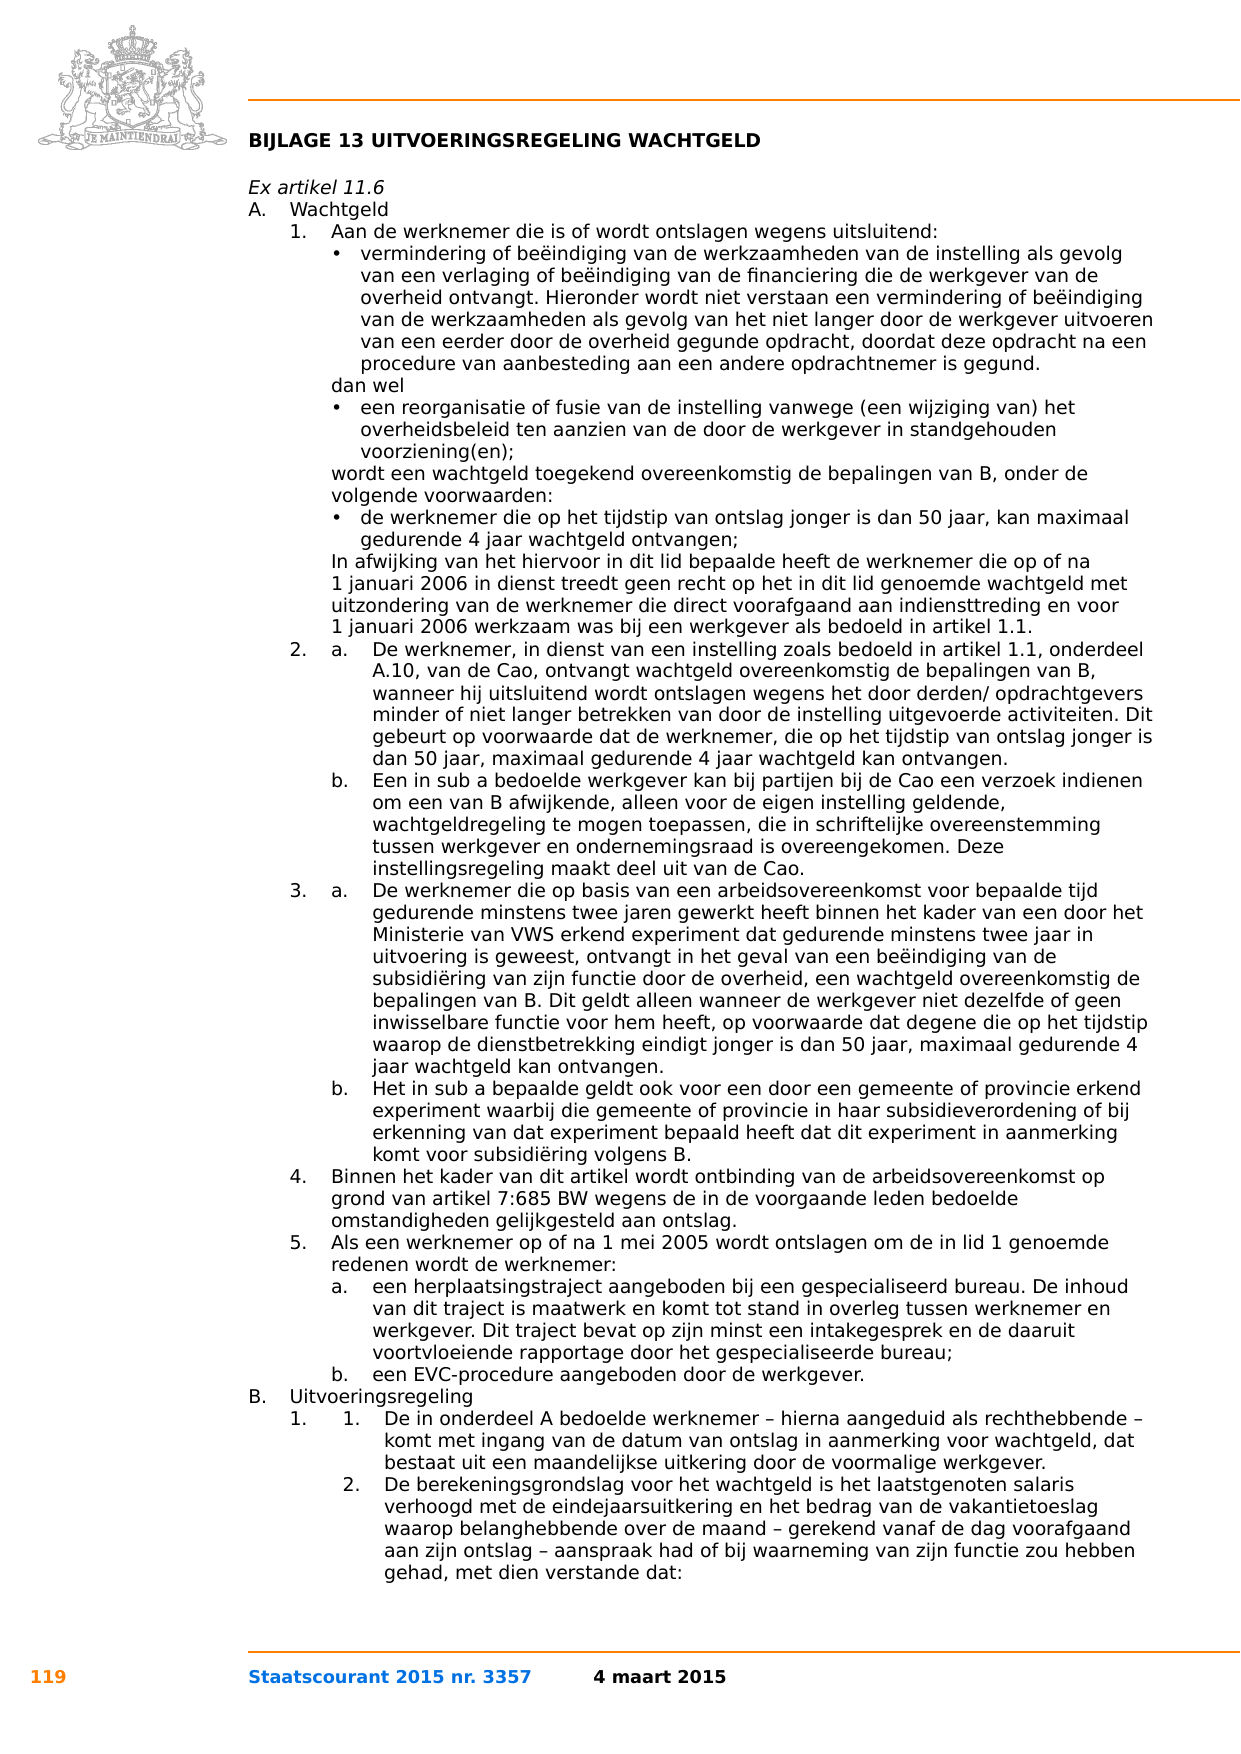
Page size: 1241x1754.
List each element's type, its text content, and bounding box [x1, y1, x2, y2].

text b. een EVC-procedure aangeboden door de werkgever. [331, 1364, 1163, 1386]
text b. Het in sub a bepaalde geldt ook voor een door een gemeente of provincie erkend experiment waarbij die gemeente of provincie in haar subsidieverordening of bij erkenning van dat experiment bepaald heeft dat dit experiment in aanmerking komt voor subsidiëring volgens B. [331, 1078, 1163, 1166]
text a. een herplaatsingstraject aangeboden bij een gespecialiseerd bureau. De inhoud van dit traject is maatwerk en komt tot stand in overleg tussen werknemer en werkgever. Dit traject bevat op zijn minst een intakegesprek en de daaruit voortvloeiende rapportage door het gespecialiseerde bureau; [331, 1276, 1163, 1364]
text 2. De berekeningsgrondslag voor het wachtgeld is het laatstgenoten salaris verhoogd met de eindejaarsuitkering en het bedrag van de vakantietoeslag waarop belanghebbende over de maand – gerekend vanaf de dag voorafgaand aan zijn ontslag – aanspraak had of bij waarneming van zijn functie zou hebben gehad, met dien verstande dat: [342, 1474, 1163, 1583]
text B. Uitvoeringsregeling [248, 1386, 1163, 1408]
subtitle Ex artikel 11.6 [248, 177, 1163, 199]
text • de werknemer die op het tijdstip van ontslag jonger is dan 50 jaar, kan maximaal gedurende 4 jaar wachtgeld ontvangen; [331, 507, 1163, 551]
text In afwijking van het hiervoor in dit lid bepaalde heeft de werknemer die op of na 1 januari 2006 in dienst treedt geen recht op het in dit lid genoemde wachtgeld met uitzondering van de werknemer die direct voorafgaand aan indiensttreding en voor 1 januari 2006 werkzaam was bij een werkgever als bedoeld in artikel 1.1. [331, 551, 1163, 638]
text • vermindering of beëindiging van de werkzaamheden van de instelling als gevolg van een verlaging of beëindiging van de financiering die de werkgever van de overheid ontvangt. Hieronder wordt niet verstaan een vermindering of beëindiging van de werkzaamheden als gevolg van het niet langer door de werkgever uitvoeren van een eerder door de overheid gegunde opdracht, doordat deze opdracht na een procedure van aanbesteding aan een andere opdrachtnemer is gegund. [331, 243, 1163, 375]
text • een reorganisatie of fusie van de instelling vanwege (een wijziging van) het overheidsbeleid ten aanzien van de door de werkgever in standgehouden voorziening(en); [331, 397, 1163, 463]
text 2. a. De werknemer, in dienst van een instelling zoals bedoeld in artikel 1.1, onderdeel A.10, van de Cao, ontvangt wachtgeld overeenkomstig de bepalingen van B, wanneer hij uitsluitend wordt ontslagen wegens het door derden/ opdrachtgevers minder of niet langer betrekken van door de instelling uitgevoerde activiteiten. Dit gebeurt op voorwaarde dat de werknemer, die op het tijdstip van ontslag jonger is dan 50 jaar, maximaal gedurende 4 jaar wachtgeld kan ontvangen. [289, 638, 1163, 770]
text b. Een in sub a bedoelde werkgever kan bij partijen bij de Cao een verzoek indienen om een van B afwijkende, alleen voor de eigen instelling geldende, wachtgeldregeling te mogen toepassen, die in schriftelijke overeenstemming tussen werkgever en ondernemingsraad is overeengekomen. Deze instellingsregeling maakt deel uit van de Cao. [331, 770, 1163, 880]
text dan wel [331, 375, 1163, 397]
picture [38, 25, 227, 150]
text 3. a. De werknemer die op basis van een arbeidsovereenkomst voor bepaalde tijd gedurende minstens twee jaren gewerkt heeft binnen het kader van een door het Ministerie van VWS erkend experiment dat gedurende minstens twee jaar in uitvoering is geweest, ontvangt in het geval van een beëindiging van de subsidiëring van zijn functie door de overheid, een wachtgeld overeenkomstig de bepalingen van B. Dit geldt alleen wanneer de werkgever niet dezelfde of geen inwisselbare functie voor hem heeft, op voorwaarde dat degene die op het tijdstip waarop de dienstbetrekking eindigt jonger is dan 50 jaar, maximaal gedurende 4 jaar wachtgeld kan ontvangen. [289, 880, 1163, 1078]
subtitle BIJLAGE 13 UITVOERINGSREGELING WACHTGELD [248, 130, 1163, 152]
text 4. Binnen het kader van dit artikel wordt ontbinding van de arbeidsovereenkomst op grond van artikel 7:685 BW wegens de in de voorgaande leden bedoelde omstandigheden gelijkgesteld aan ontslag. [289, 1166, 1163, 1232]
text 1. Aan de werknemer die is of wordt ontslagen wegens uitsluitend: [289, 221, 1163, 243]
text 1. 1. De in onderdeel A bedoelde werknemer – hierna aangeduid als rechthebbende – komt met ingang van de datum van ontslag in aanmerking voor wachtgeld, dat bestaat uit een maandelijkse uitkering door de voormalige werkgever. [289, 1408, 1163, 1474]
text wordt een wachtgeld toegekend overeenkomstig de bepalingen van B, onder de volgende voorwaarden: [331, 463, 1163, 507]
text A. Wachtgeld [248, 199, 1163, 221]
text 5. Als een werknemer op of na 1 mei 2005 wordt ontslagen om de in lid 1 genoemde redenen wordt de werknemer: [289, 1232, 1163, 1276]
